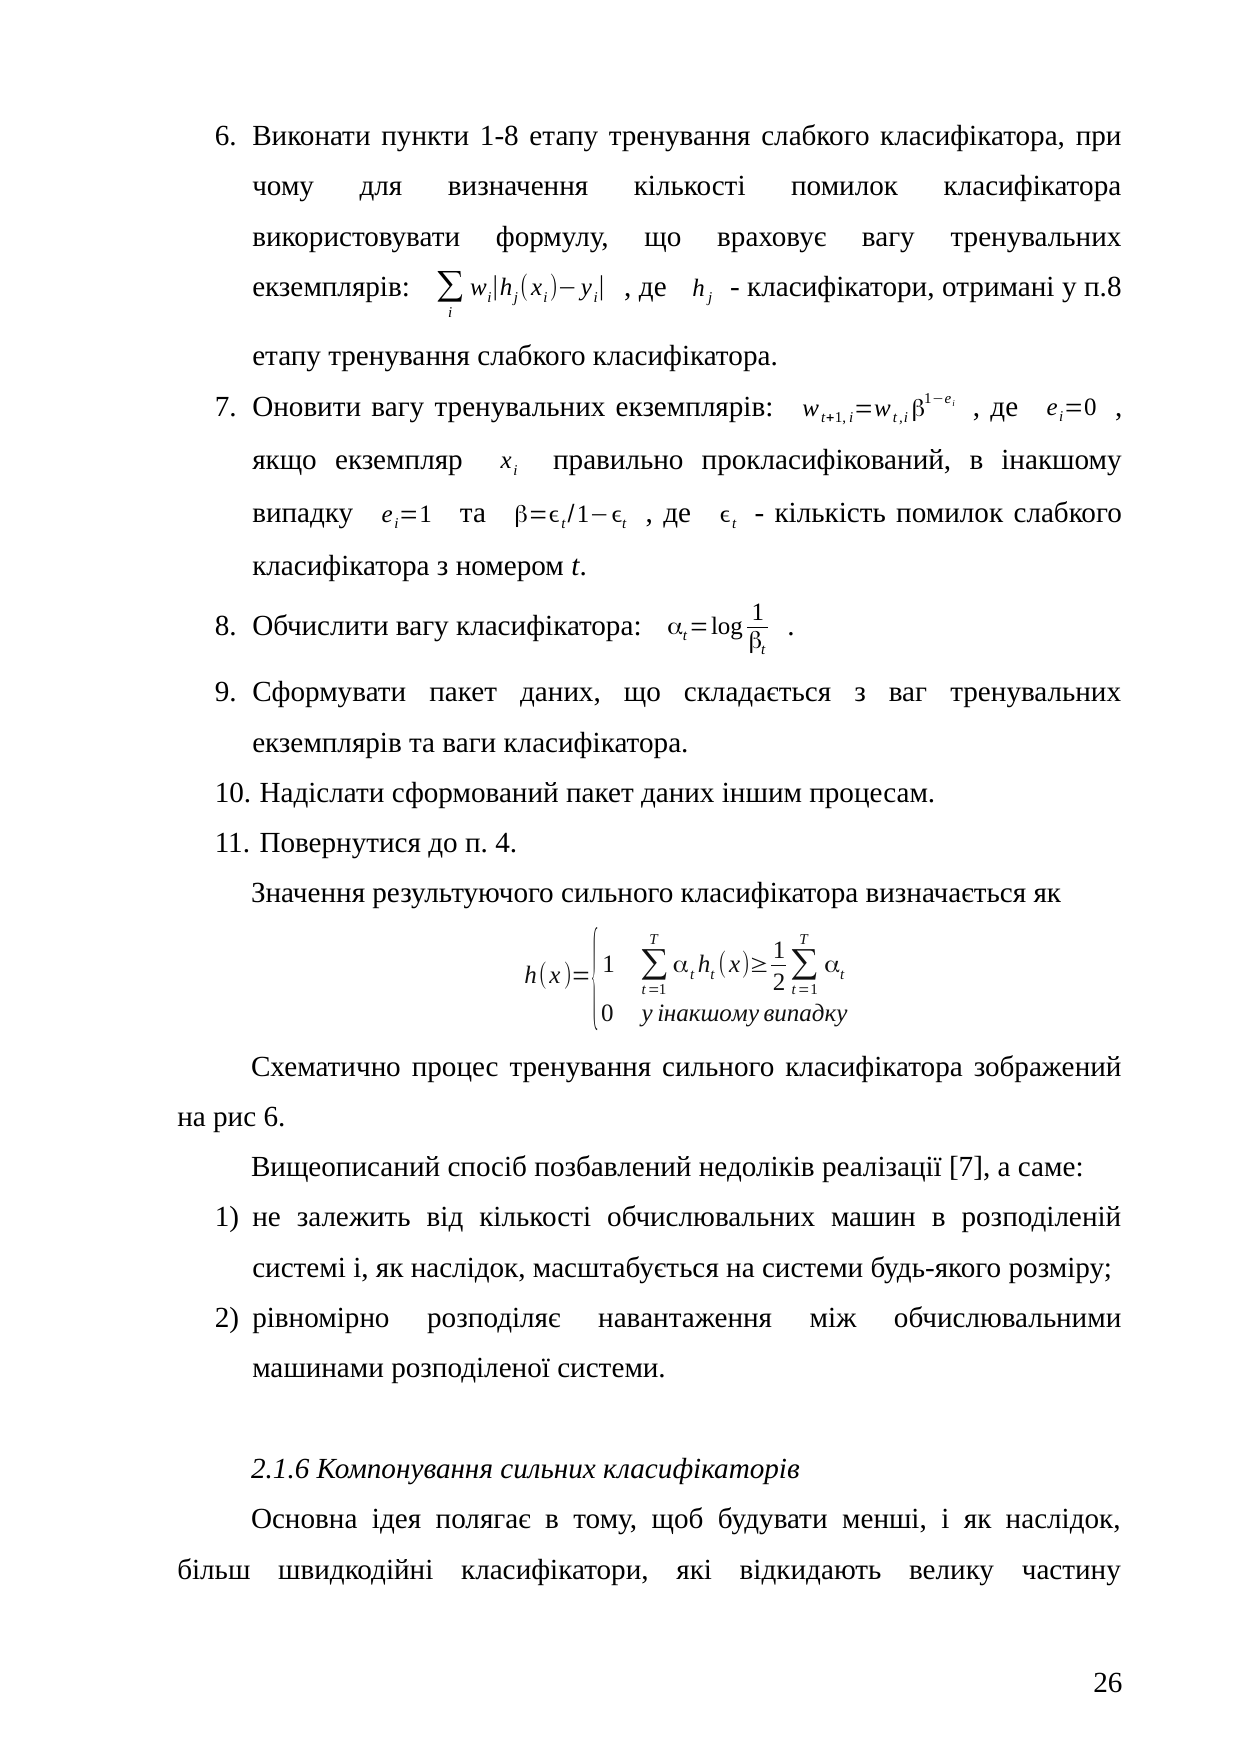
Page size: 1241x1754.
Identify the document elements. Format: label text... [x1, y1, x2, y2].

list Виконати пункти 1-8 етапу тренування слабкого класифікатора, при чому для визначення кількості помилок класифікатора використовувати формулу, що враховує вагу тренувальних екземплярів: , де - класифікатори, отримані у п.8 етапу тренування слабкого класифікатора. [214, 118, 1122, 372]
list Повернутися до п. 4. [214, 825, 1122, 859]
text 2.1.6 Компонування сильних класифікаторів [177, 1451, 1122, 1485]
list Надіслати сформований пакет даних іншим процесам. [214, 775, 1122, 808]
list Сформувати пакет даних, що складається з ваг тренувальних екземплярів та ваги класифікатора. [214, 674, 1122, 758]
list рівномірно розподіляє навантаження між обчислювальними машинами розподіленої системи. [214, 1300, 1122, 1384]
text Вищеописаний спосіб позбавлений недоліків реалізації [7], а саме: [177, 1149, 1122, 1183]
text Значення результуючого сильного класифікатора визначається як [177, 876, 1122, 909]
list Обчислити вагу класифікатора: . [214, 599, 1122, 658]
list Оновити вагу тренувальних екземплярів: , де , якщо екземпляр правильно прокласифікований, в інакшому випадку та , де - кількість помилок слабкого класифікатора з номером t. [214, 389, 1122, 582]
list не залежить від кількості обчислювальних машин в розподіленій системі і, як наслідок, масштабується на системи будь-якого розміру; [214, 1199, 1122, 1283]
text Схематично процес тренування сильного класифікатора зображений на рис 6. [177, 1049, 1122, 1132]
text Основна ідея полягає в тому, щоб будувати менші, і як наслідок, більш швидкодійні класифікатори, які відкидають велику частину [177, 1501, 1122, 1585]
